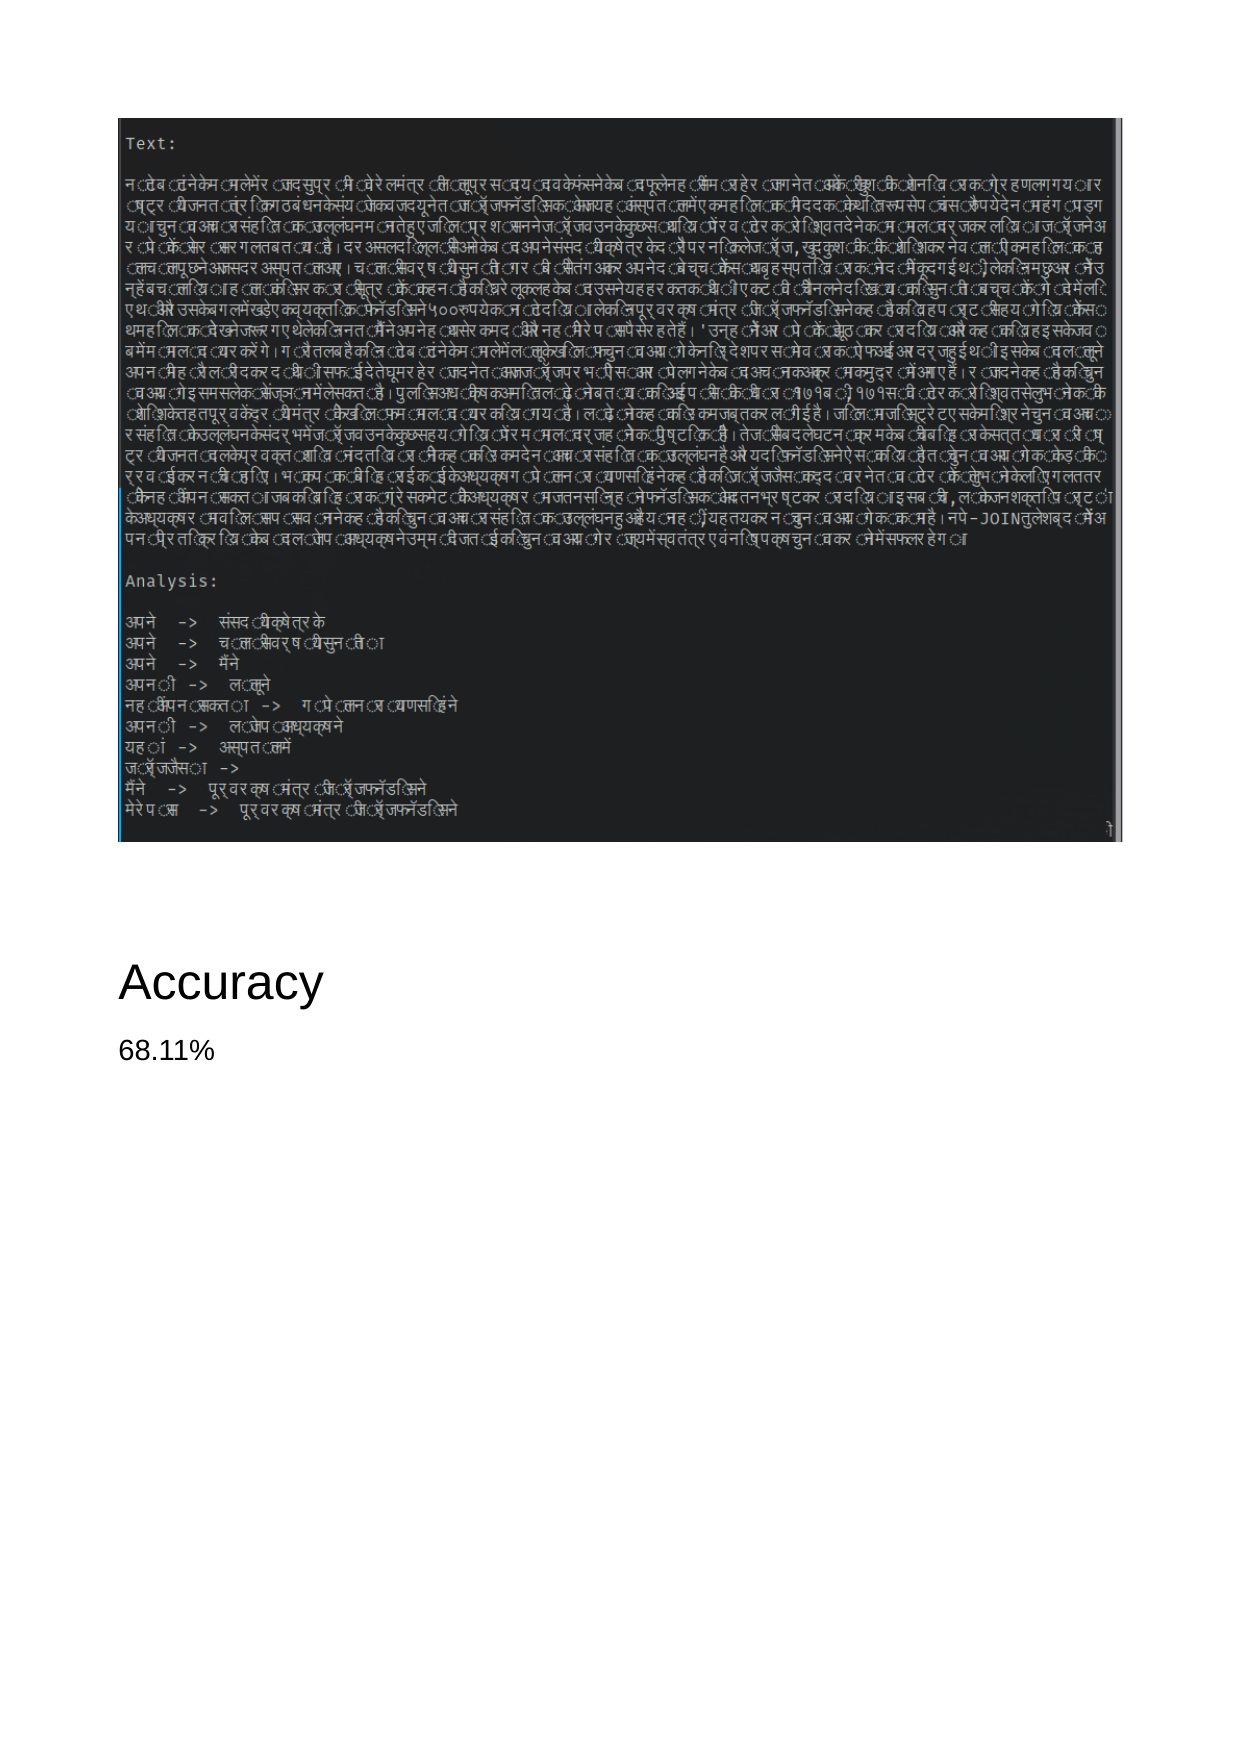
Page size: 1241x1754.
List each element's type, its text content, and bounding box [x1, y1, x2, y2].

picture [118, 118, 1123, 842]
text Accuracy [118, 953, 1122, 1010]
text 68.11% [118, 1033, 1122, 1067]
